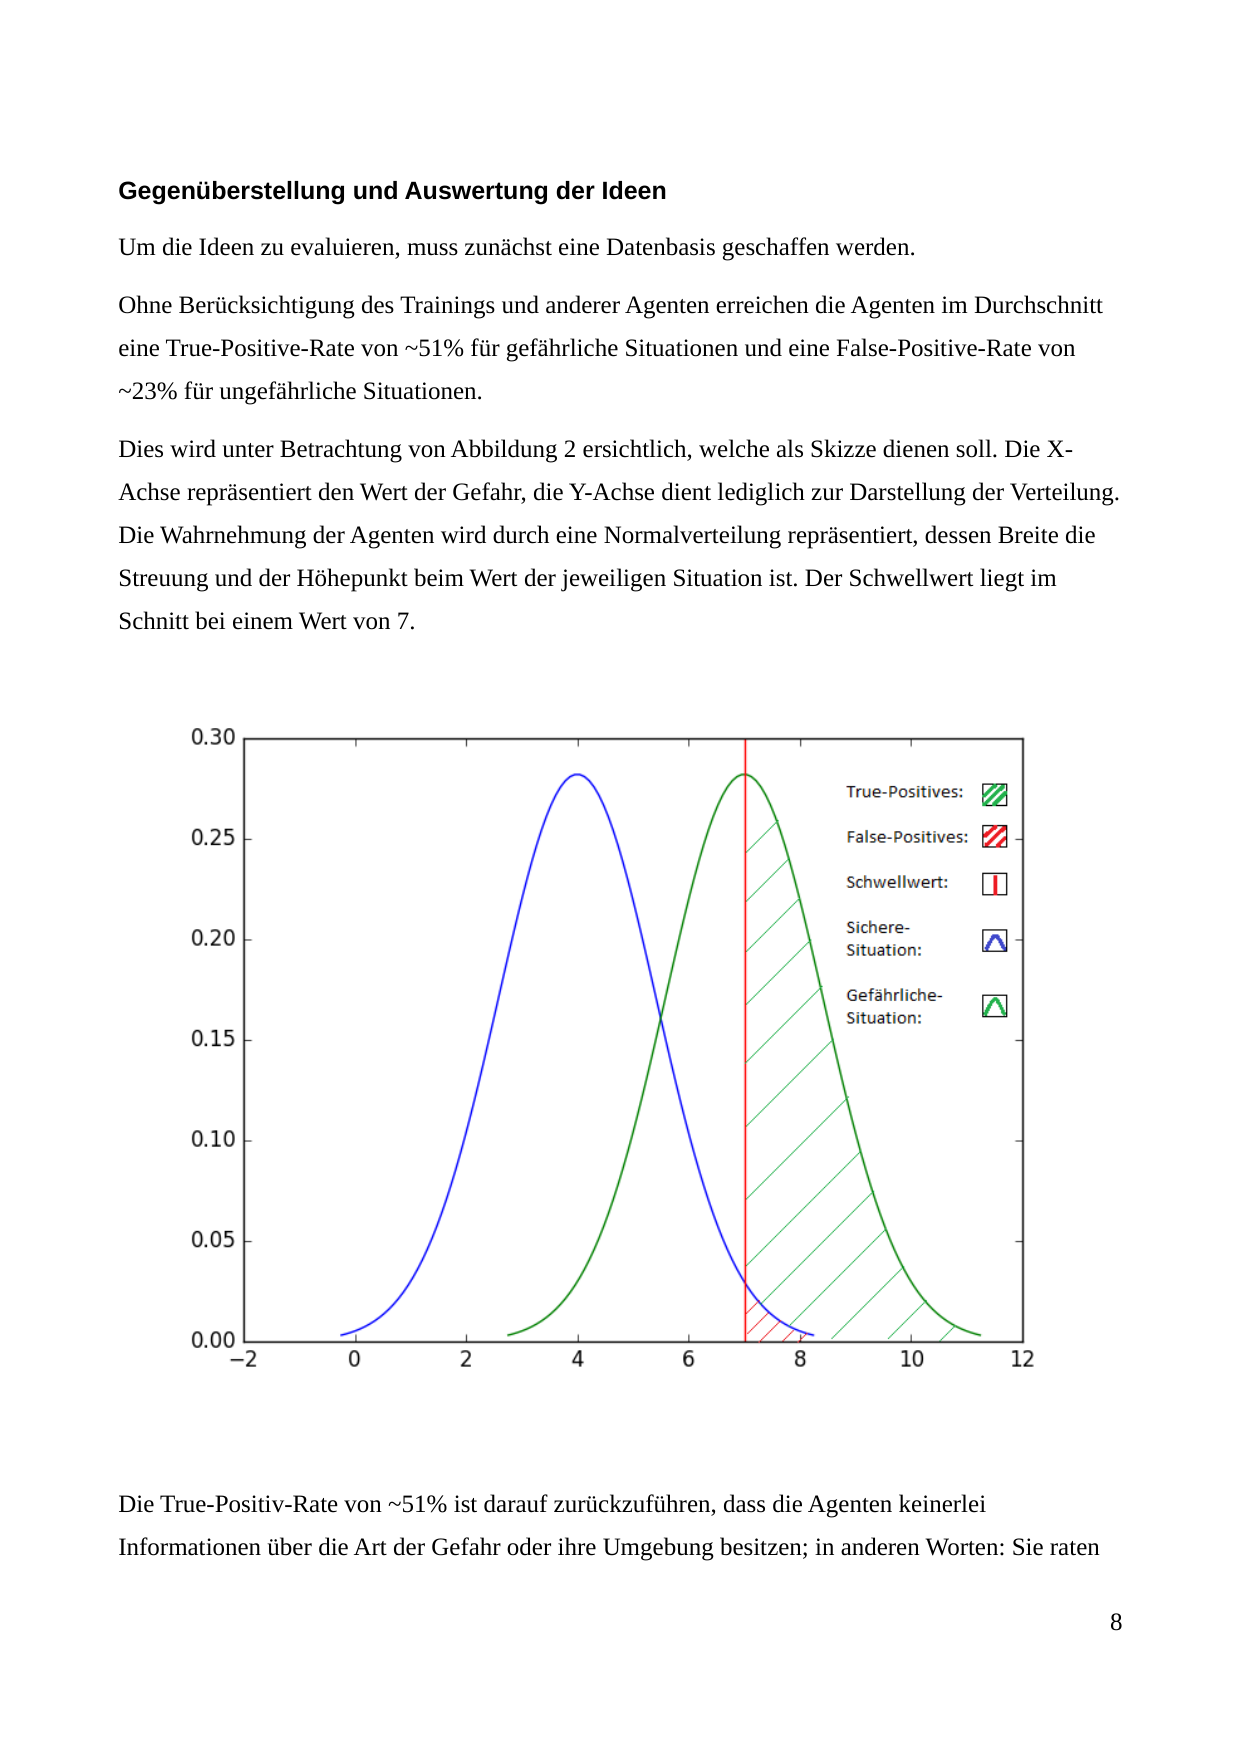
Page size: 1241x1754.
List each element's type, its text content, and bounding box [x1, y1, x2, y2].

text Ohne Berücksichtigung des Trainings und anderer Agenten erreichen die Agenten im Durchschnitt eine True-Positive-Rate von ~51% für gefährliche Situationen und eine False-Positive-Rate von ~23% für ungefährliche Situationen. [118, 290, 1122, 405]
picture [118, 663, 1123, 1417]
text Die True-Positiv-Rate von ~51% ist darauf zurückzuführen, dass die Agenten keinerlei Informationen über die Art der Gefahr oder ihre Umgebung besitzen; in anderen Worten: Sie raten [118, 1489, 1122, 1561]
text Um die Ideen zu evaluieren, muss zunächst eine Datenbasis geschaffen werden. [118, 232, 1122, 261]
text Dies wird unter Betrachtung von Abbildung 2 ersichtlich, welche als Skizze dienen soll. Die X-Achse repräsentiert den Wert der Gefahr, die Y-Achse dient lediglich zur Darstellung der Verteilung. Die Wahrnehmung der Agenten wird durch eine Normalverteilung repräsentiert, dessen Breite die Streuung und der Höhepunkt beim Wert der jeweiligen Situation ist. Der Schwellwert liegt im Schnitt bei einem Wert von 7. [118, 434, 1122, 635]
subtitle Gegenüberstellung und Auswertung der Ideen [118, 176, 1122, 205]
